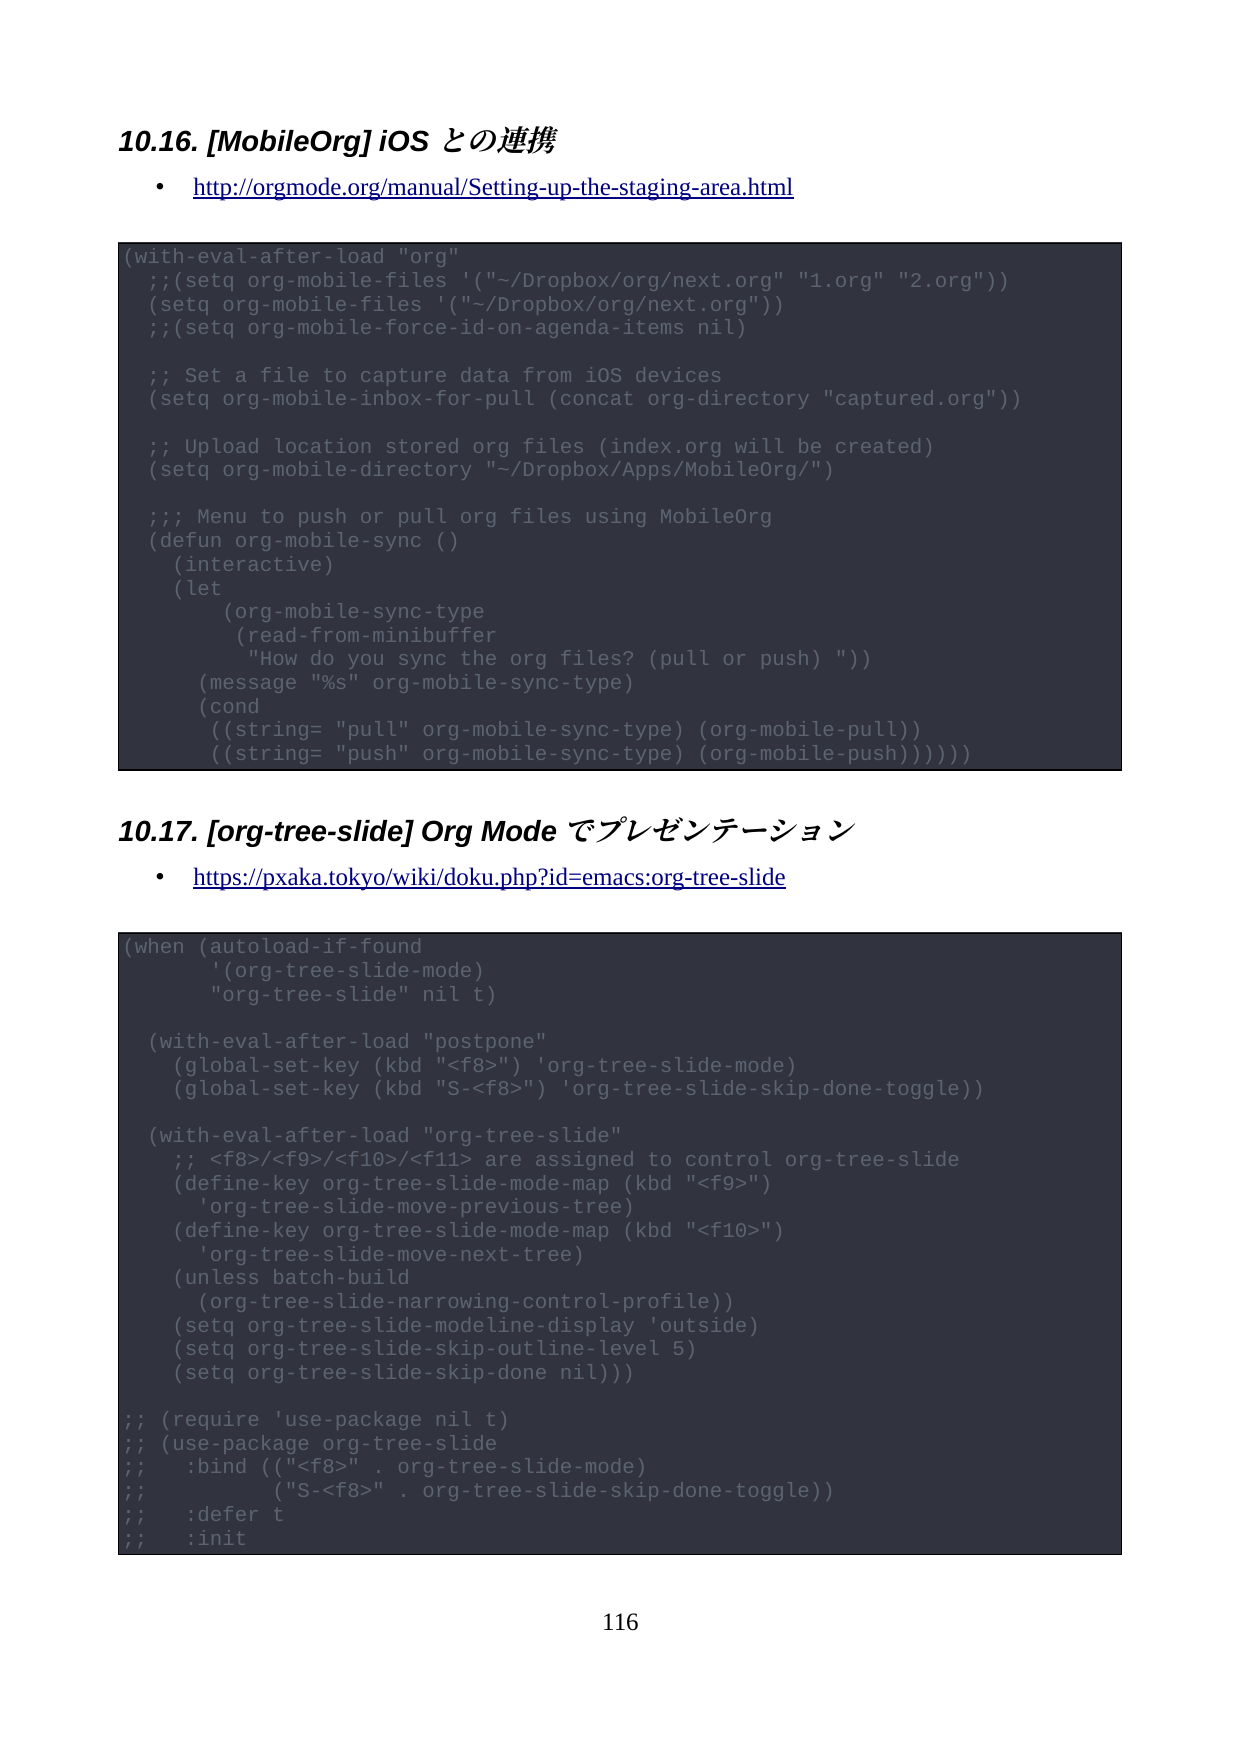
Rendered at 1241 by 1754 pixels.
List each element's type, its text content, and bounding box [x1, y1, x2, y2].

text (setq org-mobile-directory "~/Dropbox/Apps/MobileOrg/") [119, 455, 1121, 479]
text ;;(setq org-mobile-force-id-on-agenda-items nil) [119, 313, 1121, 337]
text (org-tree-slide-narrowing-control-profile)) [119, 1287, 1121, 1311]
text ;; ("S-<f8>" . org-tree-slide-skip-done-toggle)) [119, 1476, 1121, 1500]
text 'org-tree-slide-move-previous-tree) [119, 1192, 1121, 1216]
subtitle [org-tree-slide] Org Modeでプレゼンテーション [118, 808, 1122, 850]
text ((string= "push" org-mobile-sync-type) (org-mobile-push)))))) [119, 739, 1121, 769]
text ;; :defer t [119, 1500, 1121, 1523]
text (interactive) [119, 550, 1121, 573]
text (with-eval-after-load "org-tree-slide" [119, 1122, 1121, 1145]
text (define-key org-tree-slide-mode-map (kbd "<f10>") [119, 1216, 1121, 1240]
text (defun org-mobile-sync () [119, 526, 1121, 550]
text ;; (require 'use-package nil t) [119, 1405, 1121, 1429]
text (message "%s" org-mobile-sync-type) [119, 668, 1121, 692]
text (with-eval-after-load "postpone" [119, 1027, 1121, 1051]
text ;;; Menu to push or pull org files using MobileOrg [119, 503, 1121, 526]
text (cond [119, 692, 1121, 715]
subtitle [MobileOrg] iOS との連携 [118, 118, 1122, 160]
text (setq org-tree-slide-skip-outline-level 5) [119, 1334, 1121, 1358]
text (setq org-mobile-inbox-for-pull (concat org-directory "captured.org")) [119, 384, 1121, 408]
text "org-tree-slide" nil t) [119, 980, 1121, 1003]
text (setq org-tree-slide-modeline-display 'outside) [119, 1311, 1121, 1334]
text (let [119, 573, 1121, 597]
text (when (autoload-if-found [119, 934, 1121, 956]
text (global-set-key (kbd "<f8>") 'org-tree-slide-mode) [119, 1051, 1121, 1074]
text (define-key org-tree-slide-mode-map (kbd "<f9>") [119, 1169, 1121, 1192]
text (org-mobile-sync-type [119, 597, 1121, 621]
text ;; Upload location stored org files (index.org will be created) [119, 432, 1121, 455]
text (read-from-minibuffer [119, 621, 1121, 644]
text ((string= "pull" org-mobile-sync-type) (org-mobile-pull)) [119, 715, 1121, 739]
text ;; (use-package org-tree-slide [119, 1429, 1121, 1453]
list https://pxaka.tokyo/wiki/doku.php?id=emacs:org-tree-slide [156, 862, 1122, 920]
text (setq org-tree-slide-skip-done nil))) [119, 1358, 1121, 1382]
text ;;(setq org-mobile-files '("~/Dropbox/org/next.org" "1.org" "2.org")) [119, 266, 1121, 290]
text (unless batch-build [119, 1263, 1121, 1287]
text ;; :bind (("<f8>" . org-tree-slide-mode) [119, 1453, 1121, 1476]
list http://orgmode.org/manual/Setting-up-the-staging-area.html [156, 172, 1122, 230]
text "How do you sync the org files? (pull or push) ")) [119, 644, 1121, 668]
text 'org-tree-slide-move-next-tree) [119, 1240, 1121, 1263]
text (global-set-key (kbd "S-<f8>") 'org-tree-slide-skip-done-toggle)) [119, 1074, 1121, 1098]
text '(org-tree-slide-mode) [119, 956, 1121, 980]
text ;; :init [119, 1523, 1121, 1554]
text ;; Set a file to capture data from iOS devices [119, 361, 1121, 384]
text (setq org-mobile-files '("~/Dropbox/org/next.org")) [119, 290, 1121, 313]
text ;; <f8>/<f9>/<f10>/<f11> are assigned to control org-tree-slide [119, 1145, 1121, 1169]
text (with-eval-after-load "org" [119, 244, 1121, 266]
